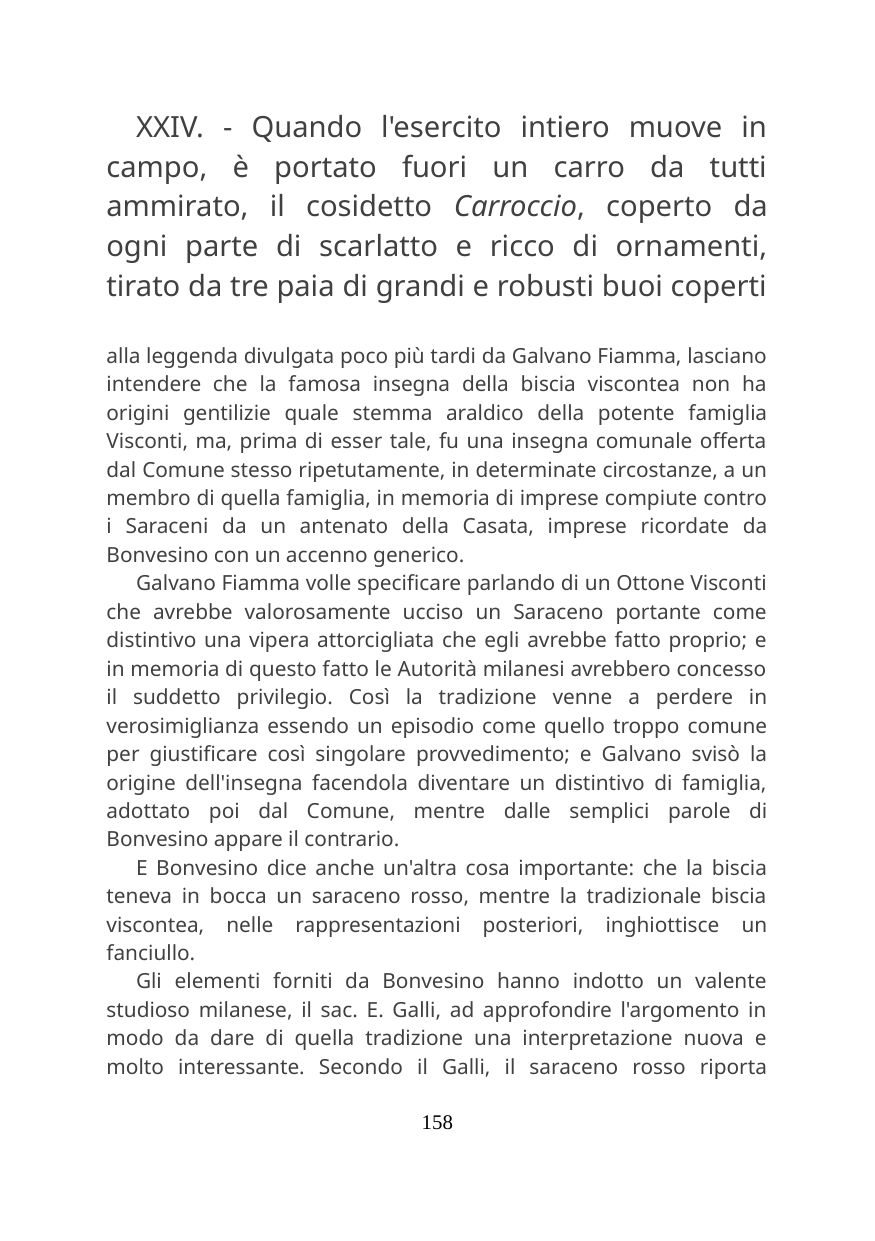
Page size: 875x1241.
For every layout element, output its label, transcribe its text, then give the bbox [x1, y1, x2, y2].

text E Bonvesino dice anche un'altra cosa importante: che la biscia teneva in bocca un saraceno rosso, mentre la tradizionale biscia viscontea, nelle rappresentazioni posteriori, inghiottisce un fanciullo. [106, 853, 768, 967]
text Gli elementi forniti da Bonvesino hanno indotto un valente studioso milanese, il sac. E. Galli, ad approfondire l'argomento in modo da dare di quella tradizione una interpretazione nuova e molto interessante. Secondo il Galli, il saraceno rosso riporta [106, 967, 768, 1080]
text XXIV. - Quando l'esercito intiero muove in campo, è portato fuori un carro da tutti ammirato, il cosidetto Carroccio, coperto da ogni parte di scarlatto e ricco di ornamenti, tirato da tre paia di grandi e robusti buoi coperti [106, 106, 768, 305]
text alla leggenda divulgata poco più tardi da Galvano Fiamma, lasciano intendere che la famosa insegna della biscia viscontea non ha origini gentilizie quale stemma araldico della potente famiglia Visconti, ma, prima di esser tale, fu una insegna comunale offerta dal Comune stesso ripetutamente, in determinate circostanze, a un membro di quella famiglia, in memoria di imprese compiute contro i Saraceni da un antenato della Casata, imprese ricordate da Bonvesino con un accenno generico. [106, 341, 768, 568]
text Galvano Fiamma volle specificare parlando di un Ottone Visconti che avrebbe valorosamente ucciso un Saraceno portante come distintivo una vipera attorcigliata che egli avrebbe fatto proprio; e in memoria di questo fatto le Autorità milanesi avrebbero concesso il suddetto privilegio. Così la tradizione venne a perdere in verosimiglianza essendo un episodio come quello troppo comune per giustificare così singolare provvedimento; e Galvano svisò la origine dell'insegna facendola diventare un distintivo di famiglia, adottato poi dal Comune, mentre dalle semplici parole di Bonvesino appare il contrario. [106, 568, 768, 853]
